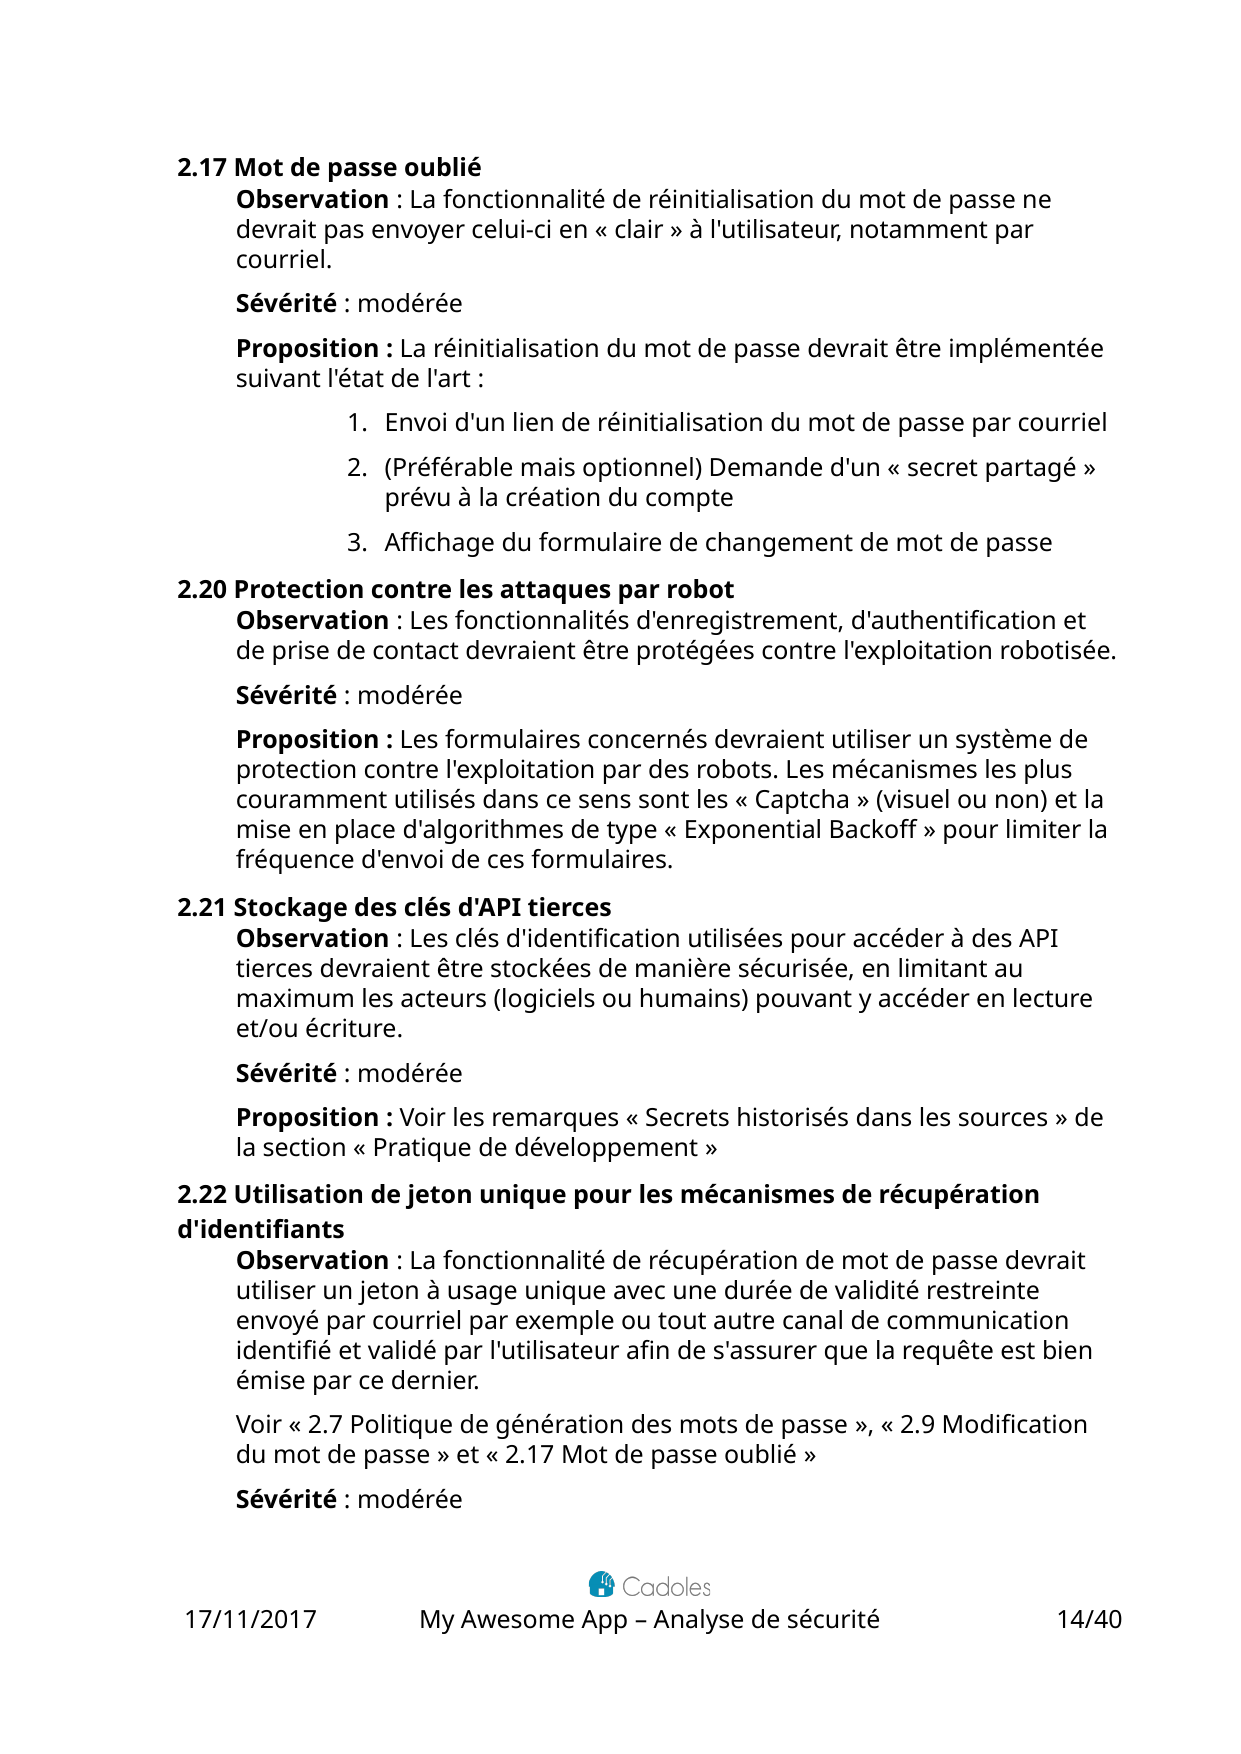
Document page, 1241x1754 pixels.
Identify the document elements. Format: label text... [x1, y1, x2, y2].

text Observation : La fonctionnalité de récupération de mot de passe devrait utiliser un jeton à usage unique avec une durée de validité restreinte envoyé par courriel par exemple ou tout autre canal de communication identifié et validé par l'utilisateur afin de s'assurer que la requête est bien émise par ce dernier. [236, 1245, 1122, 1395]
list (Préférable mais optionnel) Demande d'un « secret partagé » prévu à la création du compte [347, 452, 1122, 512]
text Observation : La fonctionnalité de réinitialisation du mot de passe ne devrait pas envoyer celui-ci en « clair » à l'utilisateur, notamment par courriel. [236, 184, 1122, 274]
text Proposition : Voir les remarques « Secrets historisés dans les sources » de la section « Pratique de développement » [236, 1103, 1122, 1163]
picture [588, 1571, 596, 1581]
text Sévérité : modérée [236, 289, 1122, 319]
text Sévérité : modérée [236, 680, 1122, 710]
text Proposition : La réinitialisation du mot de passe devrait être implémentée suivant l'état de l'art : [236, 333, 1122, 393]
text Observation : Les clés d'identification utilisées pour accéder à des API tierces devraient être stockées de manière sécurisée, en limitant au maximum les acteurs (logiciels ou humains) pouvant y accéder en lecture et/ou écriture. [236, 923, 1122, 1043]
picture [605, 1571, 711, 1597]
picture [588, 1587, 593, 1597]
list Envoi d'un lien de réinitialisation du mot de passe par courriel [347, 408, 1122, 438]
text Sévérité : modérée [236, 1058, 1122, 1088]
text 2.20 Protection contre les attaques par robot [177, 572, 1122, 606]
text Sévérité : modérée [236, 1484, 1122, 1514]
text Proposition : Les formulaires concernés devraient utiliser un système de protection contre l'exploitation par des robots. Les mécanismes les plus couramment utilisés dans ce sens sont les « Captcha » (visuel ou non) et la mise en place d'algorithmes de type « Exponential Backoff » pour limiter la fréquence d'envoi de ces formulaires. [236, 725, 1122, 875]
text 2.22 Utilisation de jeton unique pour les mécanismes de récupération d'identifiants [177, 1177, 1122, 1245]
text 2.17 Mot de passe oublié [177, 150, 1122, 184]
text Observation : Les fonctionnalités d'enregistrement, d'authentification et de prise de contact devraient être protégées contre l'exploitation robotisée. [236, 606, 1122, 666]
list Affichage du formulaire de changement de mot de passe [347, 527, 1122, 557]
text Voir « 2.7 Politique de génération des mots de passe », « 2.9 Modification du mot de passe » et « 2.17 Mot de passe oublié » [236, 1410, 1122, 1470]
text 2.21 Stockage des clés d'API tierces [177, 889, 1122, 923]
